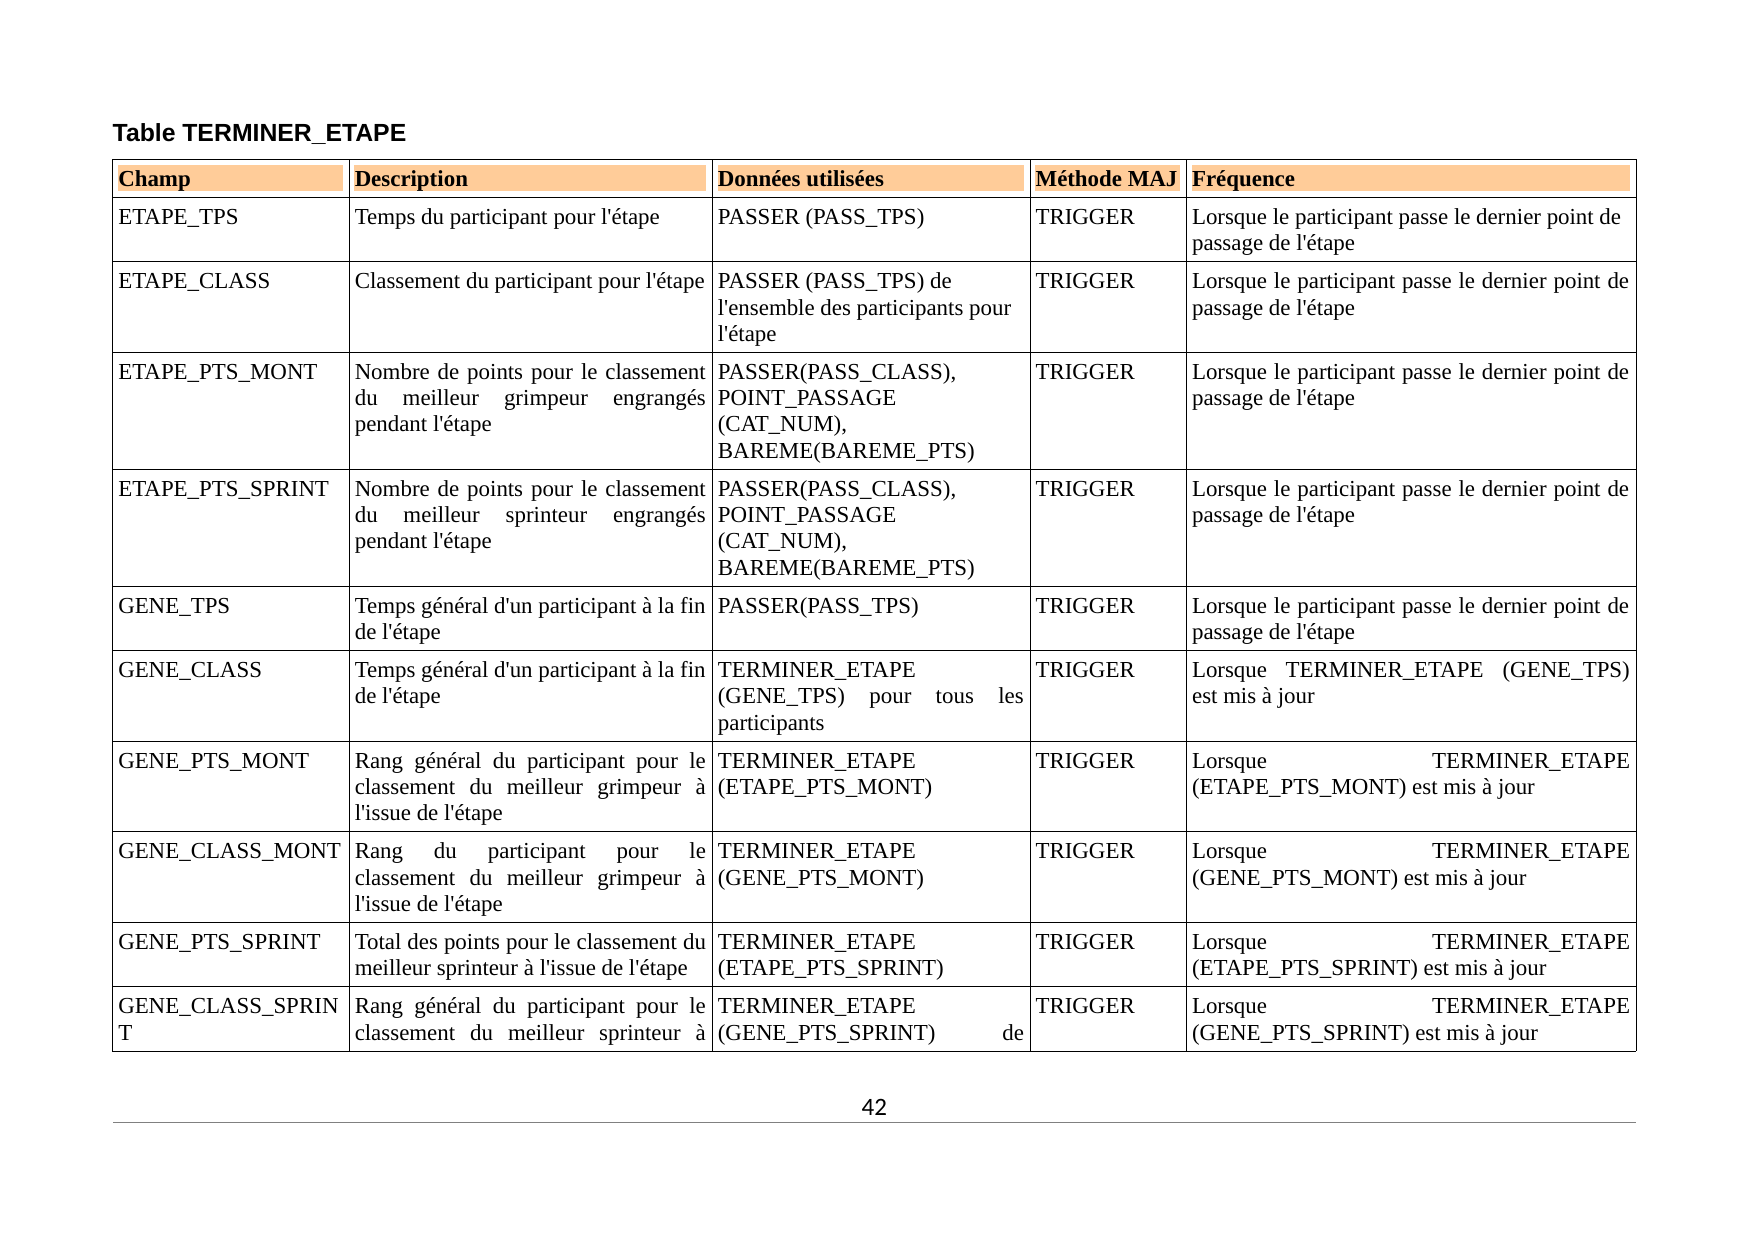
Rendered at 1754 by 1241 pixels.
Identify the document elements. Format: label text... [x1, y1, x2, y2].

table_cell TERMINER_ETAPE (GENE_PTS_MONT) [713, 832, 1030, 922]
table_header Champ [113, 160, 349, 197]
table_cell PASSER(PASS_CLASS), POINT_PASSAGE (CAT_NUM), BAREME(BAREME_PTS) [713, 470, 1030, 586]
table_cell TRIGGER [1031, 987, 1186, 1051]
table_cell TRIGGER [1031, 470, 1186, 586]
table_cell TERMINER_ETAPE (GENE_TPS) pour tous les participants [713, 651, 1030, 741]
table_cell TRIGGER [1031, 262, 1186, 352]
table_cell PASSER(PASS_CLASS), POINT_PASSAGE (CAT_NUM), BAREME(BAREME_PTS) [713, 353, 1030, 469]
table_cell PASSER(PASS_TPS) [713, 587, 1030, 650]
table_cell Lorsque TERMINER_ETAPE (ETAPE_PTS_MONT) est mis à jour [1187, 742, 1636, 831]
table_cell Temps général d'un participant à la fin de l'étape [350, 587, 712, 650]
table_cell TERMINER_ETAPE (ETAPE_PTS_MONT) [713, 742, 1030, 831]
table_cell Lorsque TERMINER_ETAPE (GENE_PTS_MONT) est mis à jour [1187, 832, 1636, 922]
table_cell TRIGGER [1031, 651, 1186, 741]
table_cell Temps général d'un participant à la fin de l'étape [350, 651, 712, 741]
table_cell PASSER (PASS_TPS) [713, 198, 1030, 261]
table_cell Lorsque le participant passe le dernier point de passage de l'étape [1187, 262, 1636, 352]
table_cell GENE_CLASS [113, 651, 349, 741]
table_cell ETAPE_PTS_MONT [113, 353, 349, 469]
table_cell Lorsque TERMINER_ETAPE (GENE_PTS_SPRINT) est mis à jour [1187, 987, 1636, 1051]
table_cell GENE_CLASS_SPRINT [113, 987, 349, 1051]
table_cell TRIGGER [1031, 353, 1186, 469]
table_header Méthode MAJ [1031, 160, 1186, 197]
table_cell Lorsque TERMINER_ETAPE (ETAPE_PTS_SPRINT) est mis à jour [1187, 923, 1636, 986]
table_cell Lorsque le participant passe le dernier point de passage de l'étape [1187, 587, 1636, 650]
table_cell TRIGGER [1031, 587, 1186, 650]
table_cell Nombre de points pour le classement du meilleur grimpeur engrangés pendant l'étape [350, 353, 712, 469]
table_header Données utilisées [713, 160, 1030, 197]
table_cell Temps du participant pour l'étape [350, 198, 712, 261]
table_cell Rang du participant pour le classement du meilleur grimpeur à l'issue de l'étape [350, 832, 712, 922]
table_cell Nombre de points pour le classement du meilleur sprinteur engrangés pendant l'étape [350, 470, 712, 586]
table_cell GENE_PTS_MONT [113, 742, 349, 831]
table_cell GENE_PTS_SPRINT [113, 923, 349, 986]
table_header Description [350, 160, 712, 197]
table_cell Rang général du participant pour le classement du meilleur sprinteur à [350, 987, 712, 1051]
table_cell Rang général du participant pour le classement du meilleur grimpeur à l'issue de l'étape [350, 742, 712, 831]
table_cell TERMINER_ETAPE (ETAPE_PTS_SPRINT) [713, 923, 1030, 986]
table_cell TERMINER_ETAPE (GENE_PTS_SPRINT) de [713, 987, 1030, 1051]
table_cell GENE_CLASS_MONT [113, 832, 349, 922]
table_cell TRIGGER [1031, 198, 1186, 261]
table_cell ETAPE_CLASS [113, 262, 349, 352]
table_cell Lorsque TERMINER_ETAPE (GENE_TPS) est mis à jour [1187, 651, 1636, 741]
table_cell ETAPE_PTS_SPRINT [113, 470, 349, 586]
table_cell TRIGGER [1031, 832, 1186, 922]
table_cell PASSER (PASS_TPS) de l'ensemble des participants pour l'étape [713, 262, 1030, 352]
table_cell TRIGGER [1031, 923, 1186, 986]
table_cell Lorsque le participant passe le dernier point de passage de l'étape [1187, 353, 1636, 469]
table_cell Lorsque le participant passe le dernier point de passage de l'étape [1187, 470, 1636, 586]
table_header Fréquence [1187, 160, 1636, 197]
subtitle Table TERMINER_ETAPE [112, 118, 1636, 147]
table_cell TRIGGER [1031, 742, 1186, 831]
table_cell ETAPE_TPS [113, 198, 349, 261]
table_cell Lorsque le participant passe le dernier point de passage de l'étape [1187, 198, 1636, 261]
table_cell Total des points pour le classement du meilleur sprinteur à l'issue de l'étape [350, 923, 712, 986]
table_cell GENE_TPS [113, 587, 349, 650]
table_cell Classement du participant pour l'étape [350, 262, 712, 352]
